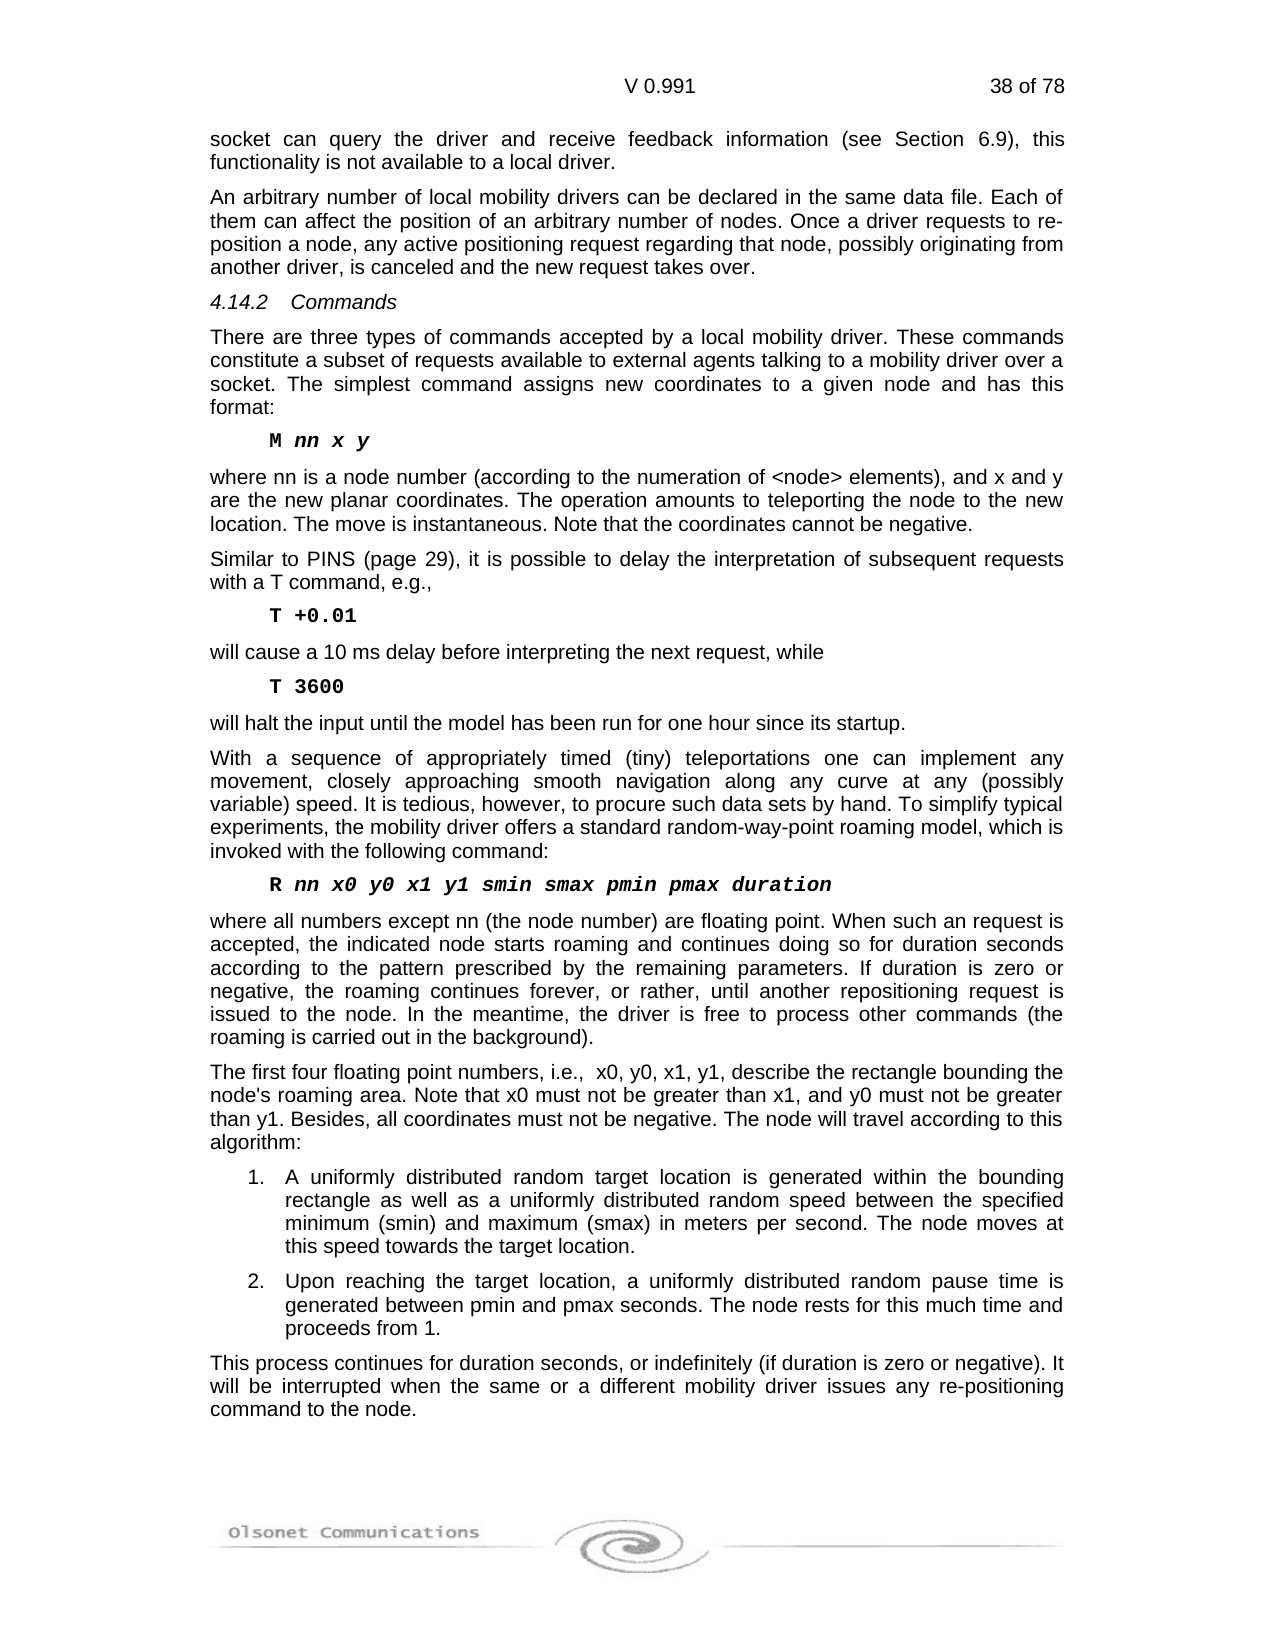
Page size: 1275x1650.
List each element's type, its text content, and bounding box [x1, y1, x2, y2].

text With a sequence of appropriately timed (tiny) teleportations one can implement any movement, closely approaching smooth navigation along any curve at any (possibly variable) speed. It is tedious, however, to procure such data sets by hand. To simplify typical experiments, the mobility driver offers a standard random-way-point roaming model, which is invoked with the following command: [210, 746, 1065, 862]
text The first four floating point numbers, i.e., x0, y0, x1, y1, describe the rectangle bounding the node's roaming area. Note that x0 must not be greater than x1, and y0 must not be greater than y1. Besides, all coordinates must not be negative. The node will travel according to this algorithm: [210, 1061, 1065, 1154]
text There are three types of commands accepted by a local mobility driver. These commands constitute a subset of requests available to external agents talking to a mobility driver over a socket. The simplest command assigns new coordinates to a given node and has this format: [210, 326, 1065, 418]
subtitle Commands [210, 291, 1065, 314]
text T +0.01 [269, 605, 1065, 629]
text where all numbers except nn (the node number) are floating point. When such an request is accepted, the indicated node starts roaming and continues doing so for duration seconds according to the pattern prescribed by the remaining parameters. If duration is zero or negative, the roaming continues forever, or rather, until another repositioning request is issued to the node. In the meantime, the driver is free to process other commands (the roaming is carried out in the background). [210, 909, 1065, 1049]
picture [210, 1504, 1065, 1596]
text R nn x0 y0 x1 y1 smin smax pmin pmax duration [269, 874, 1065, 898]
text M nn x y [269, 430, 1065, 454]
text where nn is a node number (according to the numeration of <node> elements), and x and y are the new planar coordinates. The operation amounts to teleporting the node to the new location. The move is instantaneous. Note that the coordinates cannot be negative. [210, 466, 1065, 535]
list A uniformly distributed random target location is generated within the bounding rectangle as well as a uniformly distributed random speed between the specified minimum (smin) and maximum (smax) in meters per second. The node moves at this speed towards the target location. [247, 1165, 1065, 1258]
list Upon reaching the target location, a uniformly distributed random pause time is generated between pmin and pmax seconds. The node rests for this much time and proceeds from 1. [247, 1270, 1065, 1340]
text Similar to PINS (page 29), it is possible to delay the interpretation of subsequent requests with a T command, e.g., [210, 547, 1065, 594]
text This process continues for duration seconds, or indefinitely (if duration is zero or negative). It will be interrupted when the same or a different mobility driver issues any re-positioning command to the node. [210, 1352, 1065, 1421]
text An arbitrary number of local mobility drivers can be declared in the same data file. Each of them can affect the position of an arbitrary number of nodes. Once a driver requests to re-position a node, any active positioning request regarding that node, possibly originating from another driver, is canceled and the new request takes over. [210, 186, 1065, 279]
text will cause a 10 ms delay before interpreting the next request, while [210, 641, 1065, 664]
text will halt the input until the model has been run for one hour since its startup. [210, 711, 1065, 734]
text T 3600 [269, 676, 1065, 699]
text socket can query the driver and receive feedback information (see Section 6.9), this functionality is not available to a local driver. [210, 128, 1065, 174]
